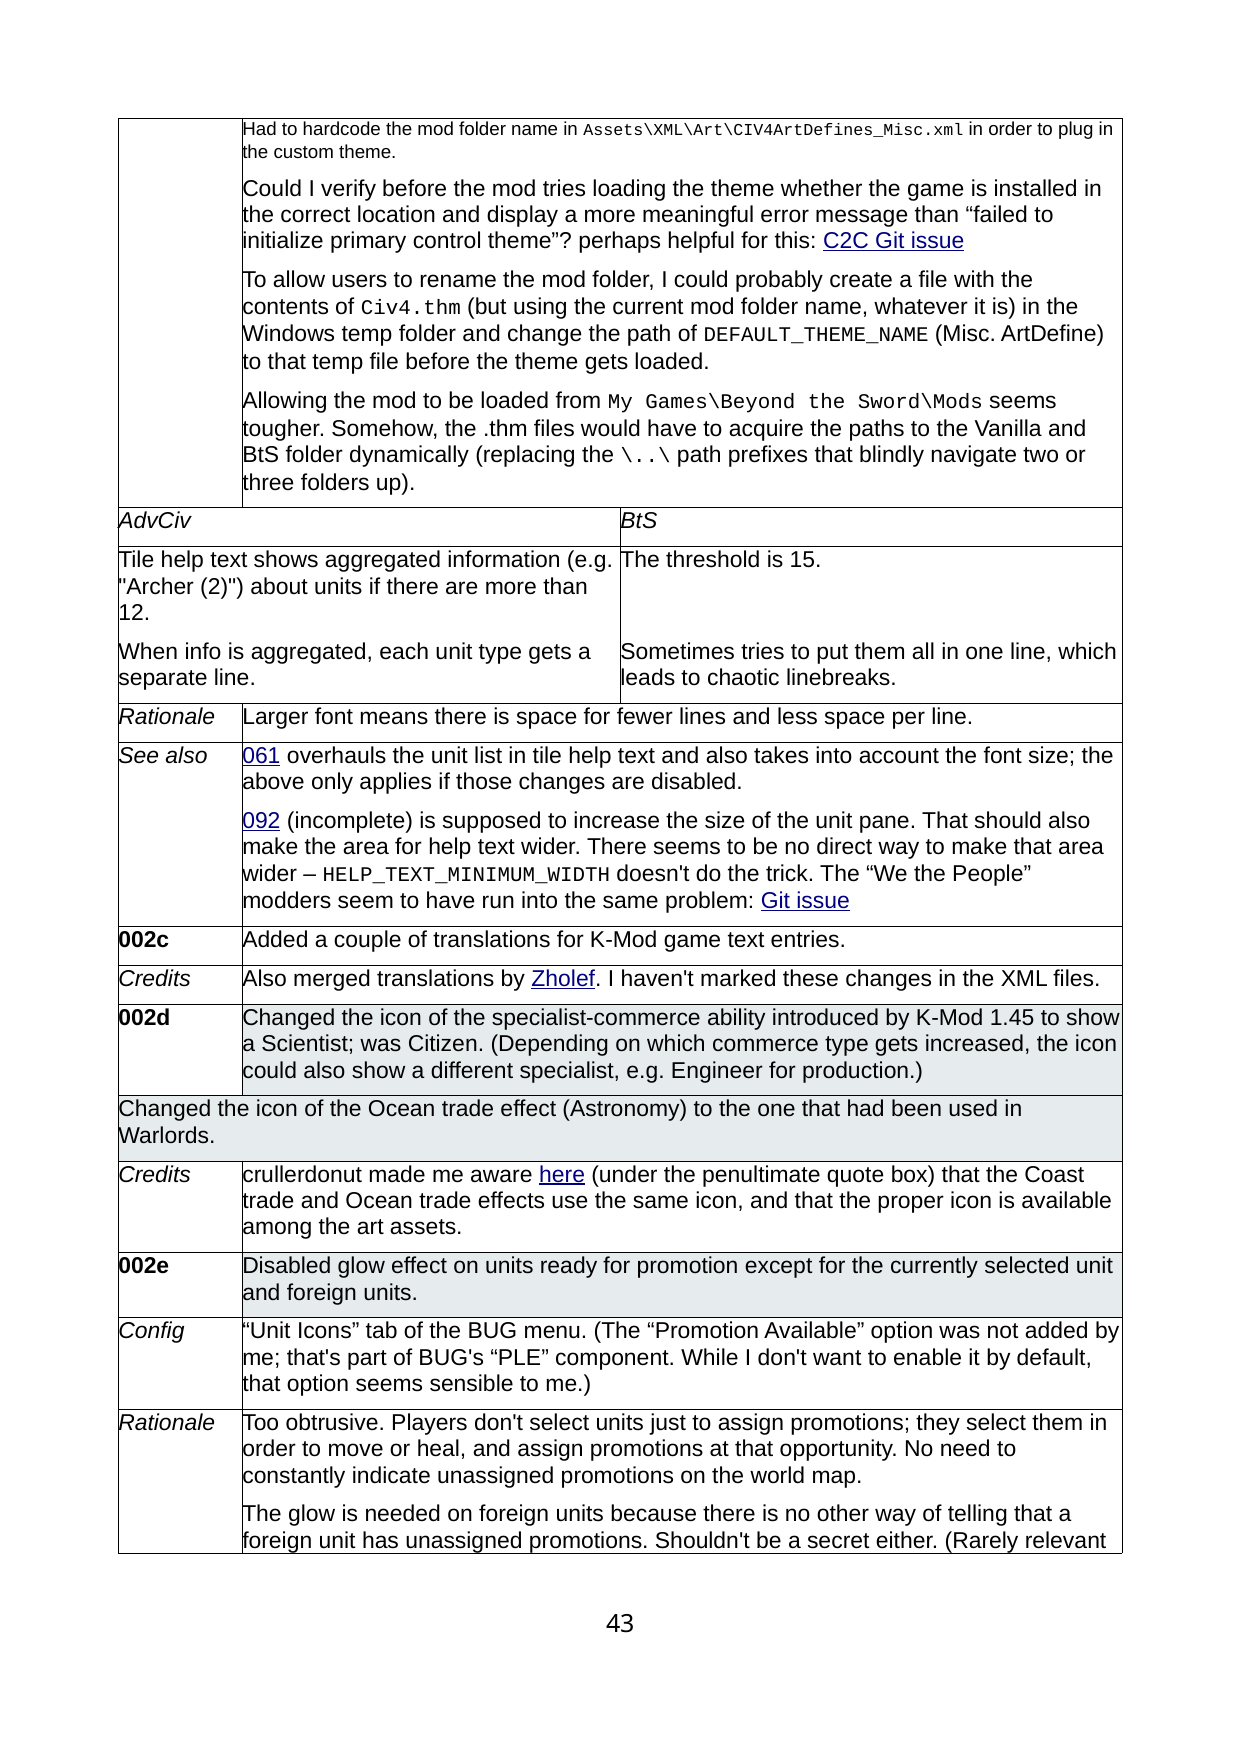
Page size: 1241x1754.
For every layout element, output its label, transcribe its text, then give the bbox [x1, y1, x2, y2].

table_cell crullerdonut made me aware here (under the penultimate quote box) that the Coast trade and Ocean trade effects use the same icon, and that the proper icon is available among the art assets. [243, 1162, 1122, 1252]
table_cell Rationale [119, 704, 242, 742]
table_cell Config [119, 1318, 242, 1409]
table_cell Larger font means there is space for fewer lines and less space per line. [243, 704, 1122, 742]
table_cell 002d [119, 1005, 242, 1095]
table_cell Too obtrusive. Players don't select units just to assign promotions; they select them in order to move or heal, and assign promotions at that opportunity. No need to constantly indicate unassigned promotions on the world map. The glow is needed on foreign units because there is no other way of telling that a foreign unit has unassigned promotions. Shouldn't be a secret either. (Rarely relevant [243, 1410, 1122, 1553]
table_cell AdvCiv [119, 508, 620, 546]
table_cell 061 overhauls the unit list in tile help text and also takes into account the font size; the above only applies if those changes are disabled. 092 (incomplete) is supposed to increase the size of the unit pane. That should also make the area for help text wider. There seems to be no direct way to make that area wider – HELP_TEXT_MINIMUM_WIDTH doesn't do the trick. The “We the People” modders seem to have run into the same problem: Git issue [243, 743, 1122, 926]
table_cell “Unit Icons” tab of the BUG menu. (The “Promotion Available” option was not added by me; that's part of BUG's “PLE” component. While I don't want to enable it by default, that option seems sensible to me.) [243, 1318, 1122, 1409]
table_cell 002e [119, 1253, 242, 1317]
table_cell Tile help text shows aggregated information (e.g. "Archer (2)") about units if there are more than 12. When info is aggregated, each unit type gets a separate line. [119, 547, 620, 703]
table_cell Disabled glow effect on units ready for promotion except for the currently selected unit and foreign units. [243, 1253, 1122, 1317]
table_cell [119, 119, 242, 507]
table_cell Had to hardcode the mod folder name in Assets\XML\Art\CIV4ArtDefines_Misc.xml in order to plug in the custom theme. Could I verify before the mod tries loading the theme whether the game is installed in the correct location and display a more meaningful error message than “failed to initialize primary control theme”? perhaps helpful for this: C2C Git issue To allow users to rename the mod folder, I could probably create a file with the contents of Civ4.thm (but using the current mod folder name, whatever it is) in the Windows temp folder and change the path of DEFAULT_THEME_NAME (Misc. ArtDefine) to that temp file before the theme gets loaded. Allowing the mod to be loaded from My Games\Beyond the Sword\Mods seems tougher. Somehow, the .thm files would have to acquire the paths to the Vanilla and BtS folder dynamically (replacing the \..\ path prefixes that blindly navigate two or three folders up). [243, 119, 1122, 507]
table_cell Credits [119, 1162, 242, 1252]
table_cell The threshold is 15. Sometimes tries to put them all in one line, which leads to chaotic linebreaks. [621, 547, 1122, 703]
table_cell Credits [119, 966, 242, 1004]
table_cell Changed the icon of the specialist-commerce ability introduced by K-Mod 1.45 to show a Scientist; was Citizen. (Depending on which commerce type gets increased, the icon could also show a different specialist, e.g. Engineer for production.) [243, 1005, 1122, 1095]
table_cell Also merged translations by Zholef. I haven't marked these changes in the XML files. [243, 966, 1122, 1004]
table_cell Rationale [119, 1410, 242, 1553]
table_cell 002c [119, 927, 242, 965]
table_cell Changed the icon of the Ocean trade effect (Astronomy) to the one that had been used in Warlords. [119, 1096, 1122, 1161]
table_cell Added a couple of translations for K-Mod game text entries. [243, 927, 1122, 965]
table_cell See also [119, 743, 242, 926]
table_cell BtS [621, 508, 1122, 546]
